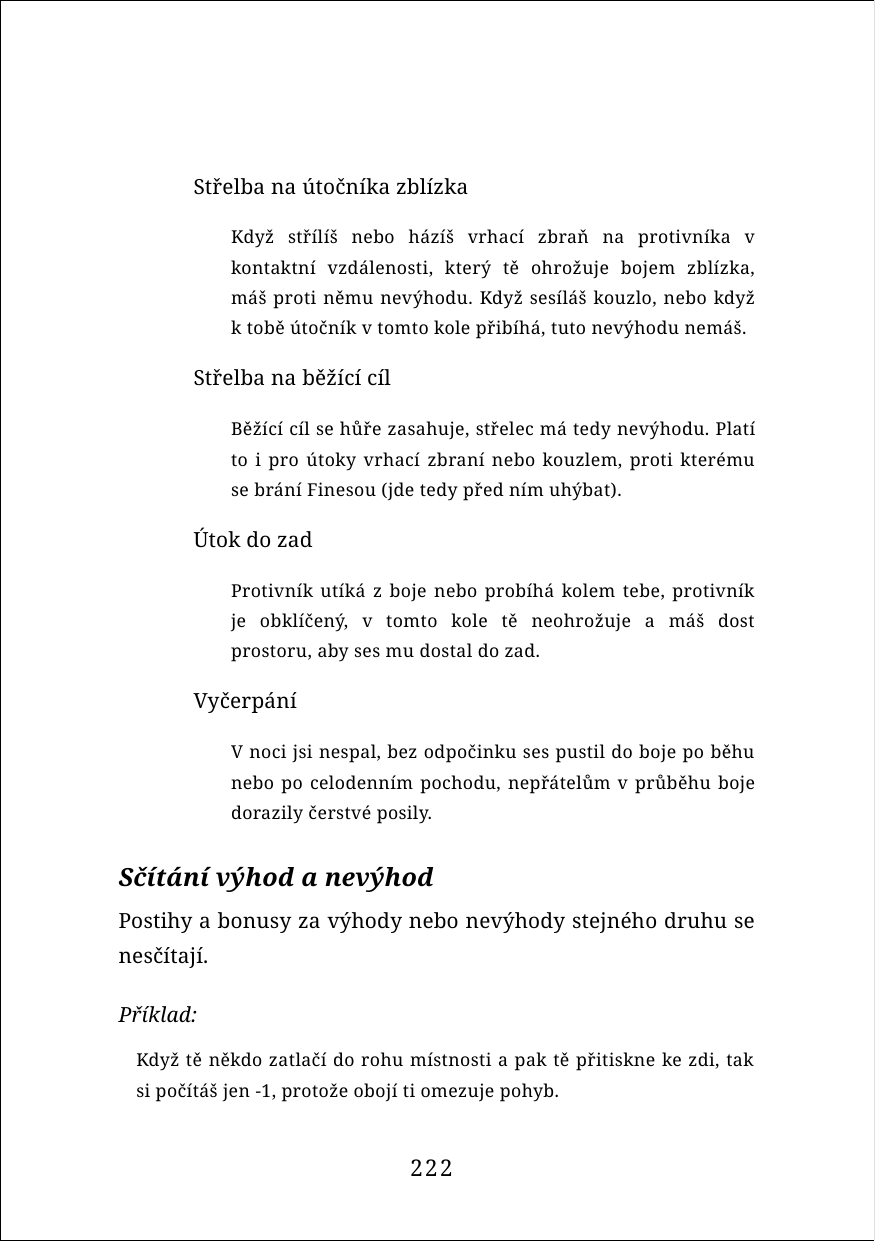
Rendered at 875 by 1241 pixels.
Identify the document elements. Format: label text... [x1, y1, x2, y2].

list Střelba na útočníka zblízka [156, 172, 756, 200]
list V noci jsi nespal, bez odpočinku ses pustil do boje po běhu nebo po celodenním pochodu, nepřátelům v průběhu boje dorazily čerstvé posily. [193, 740, 756, 824]
list Když střílíš nebo házíš vrhací zbraň na protivníka v kontaktní vzdálenosti, který tě ohrožuje bojem zblízka, máš proti němu nevýhodu. Když sesíláš kouzlo, nebo když k tobě útočník v tomto kole přibíhá, tuto nevýhodu nemáš. [193, 225, 756, 340]
list Vyčerpání [156, 687, 756, 715]
list Běžící cíl se hůře zasahuje, střelec má tedy nevýhodu. Platí to i pro útoky vrhací zbraní nebo kouzlem, proti kterému se brání Finesou (jde tedy před ním uhýbat). [193, 417, 756, 501]
text Postihy a bonusy za výhody nebo nevýhody stejného druhu se nesčítají. [118, 906, 756, 970]
list Útok do zad [156, 525, 756, 553]
list Střelba na běžící cíl [156, 363, 756, 392]
text Když tě někdo zatlačí do rohu místnosti a pak tě přitiskne ke zdi, tak si počítáš jen -1, protože obojí ti omezuje pohyb. [136, 1048, 756, 1102]
subtitle Sčítání výhod a nevýhod [118, 860, 756, 894]
list Protivník utíká z boje nebo probíhá kolem tebe, protivník je obklíčený, v tomto kole tě neohrožuje a máš dost prostoru, aby ses mu dostal do zad. [193, 578, 756, 663]
text Příklad: [118, 1001, 756, 1029]
